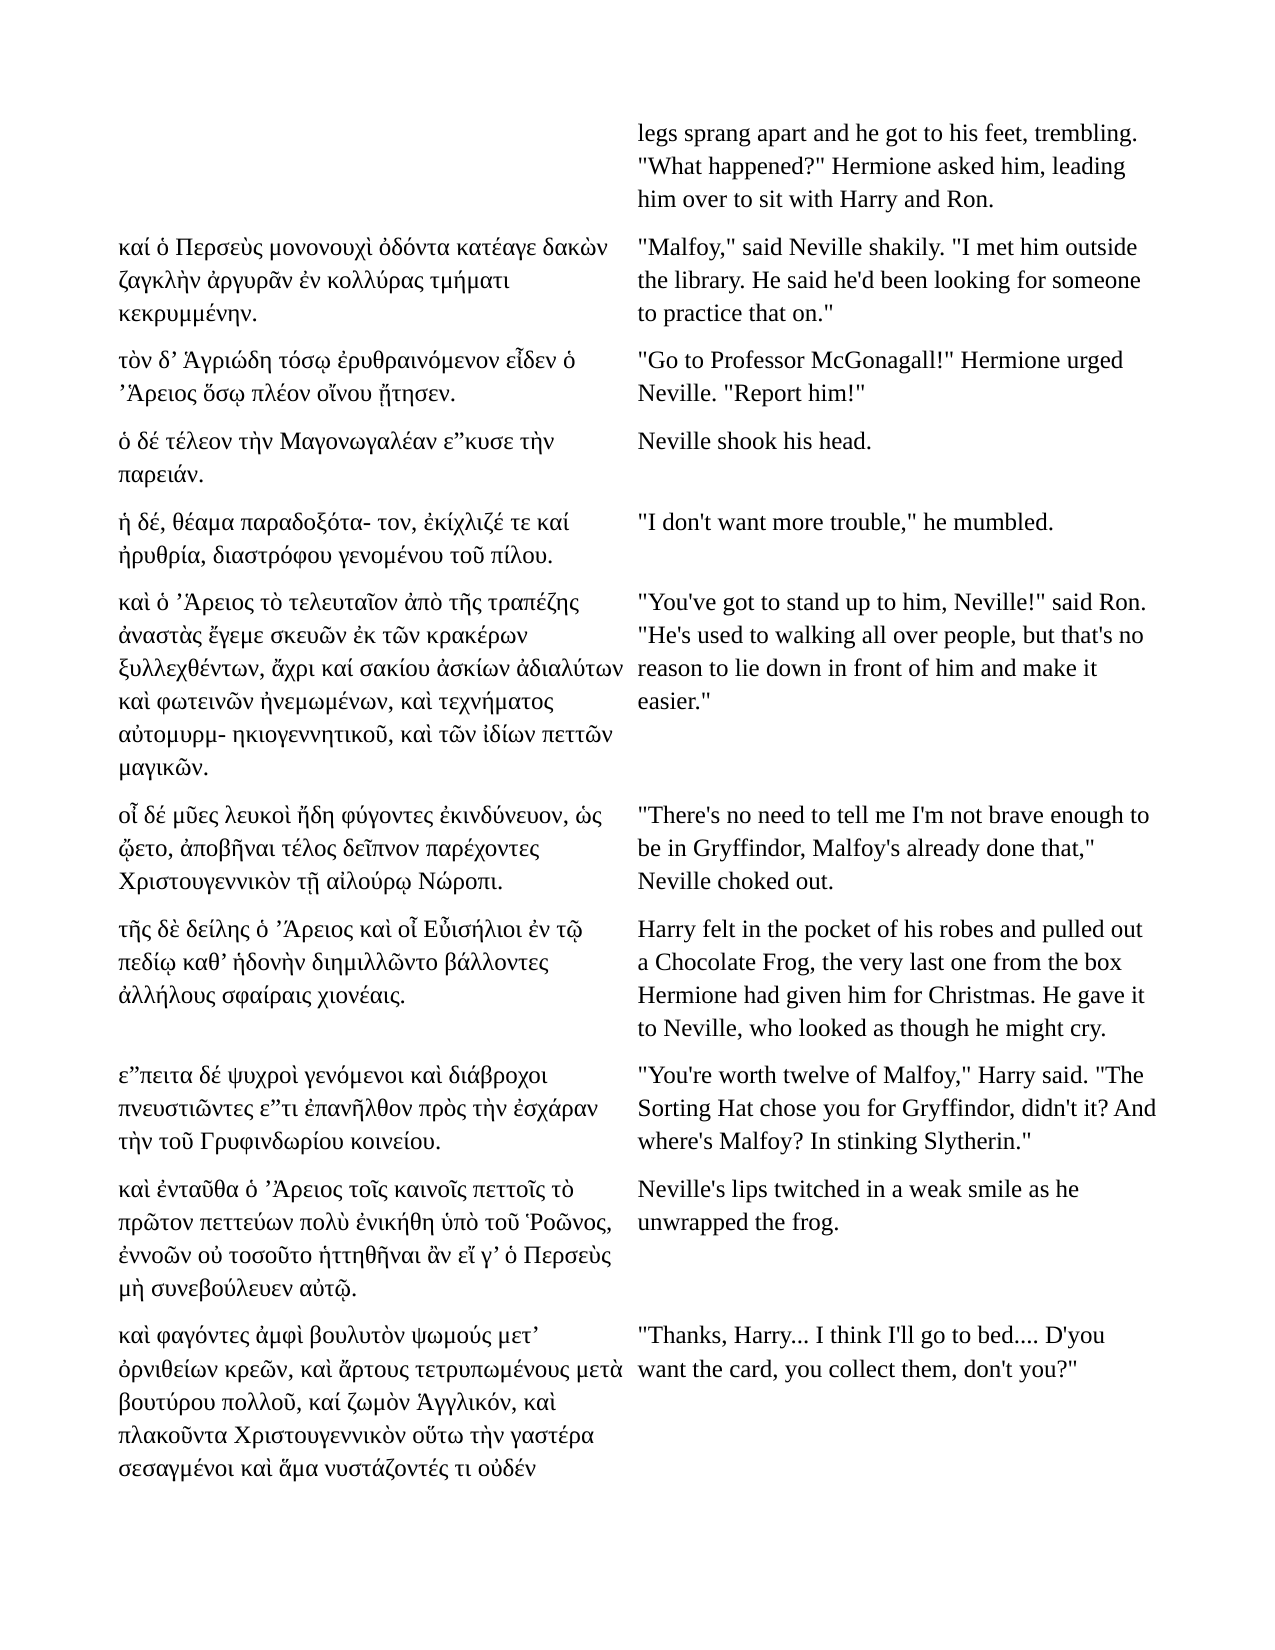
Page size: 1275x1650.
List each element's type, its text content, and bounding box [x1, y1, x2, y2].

table_cell καί ὁ Περσεὺς μονονουχὶ ὀδόντα κατέαγε δακὼν ζαγκλὴν ἀργυρᾶν ἐν κολλύρας τμήματι κεκρυμμένην. [118, 232, 637, 345]
table_cell Neville shook his head. [638, 426, 1157, 507]
table_cell legs sprang apart and he got to his feet, trembling. "What happened?" Hermione asked him, leading him over to sit with Harry and Ron. [638, 118, 1157, 232]
table_cell "Go to Professor McGonagall!" Hermione urged Neville. "Report him!" [638, 345, 1157, 426]
table_cell [118, 118, 637, 232]
table_cell "Malfoy," said Neville shakily. "I met him outside the library. He said he'd been looking for someone to practice that on." [638, 232, 1157, 345]
table_cell "You've got to stand up to him, Neville!" said Ron. "He's used to walking all over people, but that's no reason to lie down in front of him and make it easier." [638, 587, 1157, 800]
table_cell "There's no need to tell me I'm not brave enough to be in Gryffindor, Malfoy's already done that," Neville choked out. [638, 800, 1157, 914]
table_cell "You're worth twelve of Malfoy," Harry said. "The Sorting Hat chose you for Gryffindor, didn't it? And where's Malfoy? In stinking Slytherin." [638, 1060, 1157, 1174]
table_cell Harry felt in the pocket of his robes and pulled out a Chocolate Frog, the very last one from the box Hermione had given him for Christmas. He gave it to Neville, who looked as though he might cry. [638, 914, 1157, 1060]
table_cell "Thanks, Harry... I think I'll go to bed.... D'you want the card, you collect them, don't you?" [638, 1321, 1157, 1481]
table_cell ὁ δέ τέλεον τὴν Μαγονωγαλέαν ε”κυσε τὴν παρειάν. [118, 426, 637, 507]
table_cell καὶ ὁ ’Ἁρειος τὸ τελευταῖον ἀπὸ τῆς τραπέζης ἀναστὰς ἔγεμε σκευῶν ἐκ τῶν κρακέρων ξυλλεχθέντων, ἄχρι καί σακίου ἀσκίων ἀδιαλύτων καὶ φωτεινῶν ἠνεμωμένων, καὶ τεχνήματος αὐτομυρμ- ηκιογεννητικοῦ, καὶ τῶν ἰδίων πεττῶν μαγικῶν. [118, 587, 637, 800]
table_cell οἶ δέ μῦες λευκοὶ ἤδη φύγοντες ἐκινδύνευον, ὡς ᾤετο, ἀποβῆναι τέλος δεῖπνον παρέχοντες Χριστουγεννικὸν τῇ αἰλούρῳ Νώροπι. [118, 800, 637, 914]
table_cell ἡ δέ, θέαμα παραδοξότα- τον, ἐκίχλιζέ τε καί ἠρυθρία, διαστρόφου γενομένου τοῦ πίλου. [118, 507, 637, 587]
table_cell Neville's lips twitched in a weak smile as he unwrapped the frog. [638, 1174, 1157, 1321]
table_cell καὶ φαγόντες ἀμφὶ βουλυτὸν ψωμούς μετ’ ὀρνιθείων κρεῶν, καὶ ἄρτους τετρυπωμένους μετὰ βουτύρου πολλοῦ, καί ζωμὸν Ἁγγλικόν, καὶ πλακοῦντα Χριστουγεννικὸν οὕτω τὴν γαστέρα σεσαγμένοι καὶ ἅμα νυστάζοντές τι οὐδέν [118, 1321, 637, 1481]
table_cell καὶ ἐνταῦθα ὁ ’Ἀρειος τοῖς καινοῖς πεττοῖς τὸ πρῶτον πεττεύων πολὺ ἐνικήθη ὑπὸ τοῦ Ῥοῶνος, ἐννοῶν οὐ τοσοῦτο ἡττηθῆναι ἂν εἴ γ’ ὁ Περσεὺς μὴ συνεβούλευεν αὐτῷ. [118, 1174, 637, 1321]
table_cell "I don't want more trouble," he mumbled. [638, 507, 1157, 587]
table_cell τῆς δὲ δείλης ὁ ’Άρειος καὶ οἶ Εὖισήλιοι ἐν τῷ πεδίῳ καθ’ ἡδονὴν διημιλλῶντο βάλλοντες ἀλλήλους σφαίραις χιονέαις. [118, 914, 637, 1060]
table_cell ε”πειτα δέ ψυχροὶ γενόμενοι καὶ διάβροχοι πνευστιῶντες ε”τι ἐπανῆλθον πρὸς τὴν ἐσχάραν τὴν τοῦ Γρυφινδωρίου κοινείου. [118, 1060, 637, 1174]
table_cell τὸν δ’ Ἁγριώδη τόσῳ ἐρυθραινόμενον εἶδεν ὁ ’Ἁρειος ὅσῳ πλέον οἴνου ᾔτησεν. [118, 345, 637, 426]
